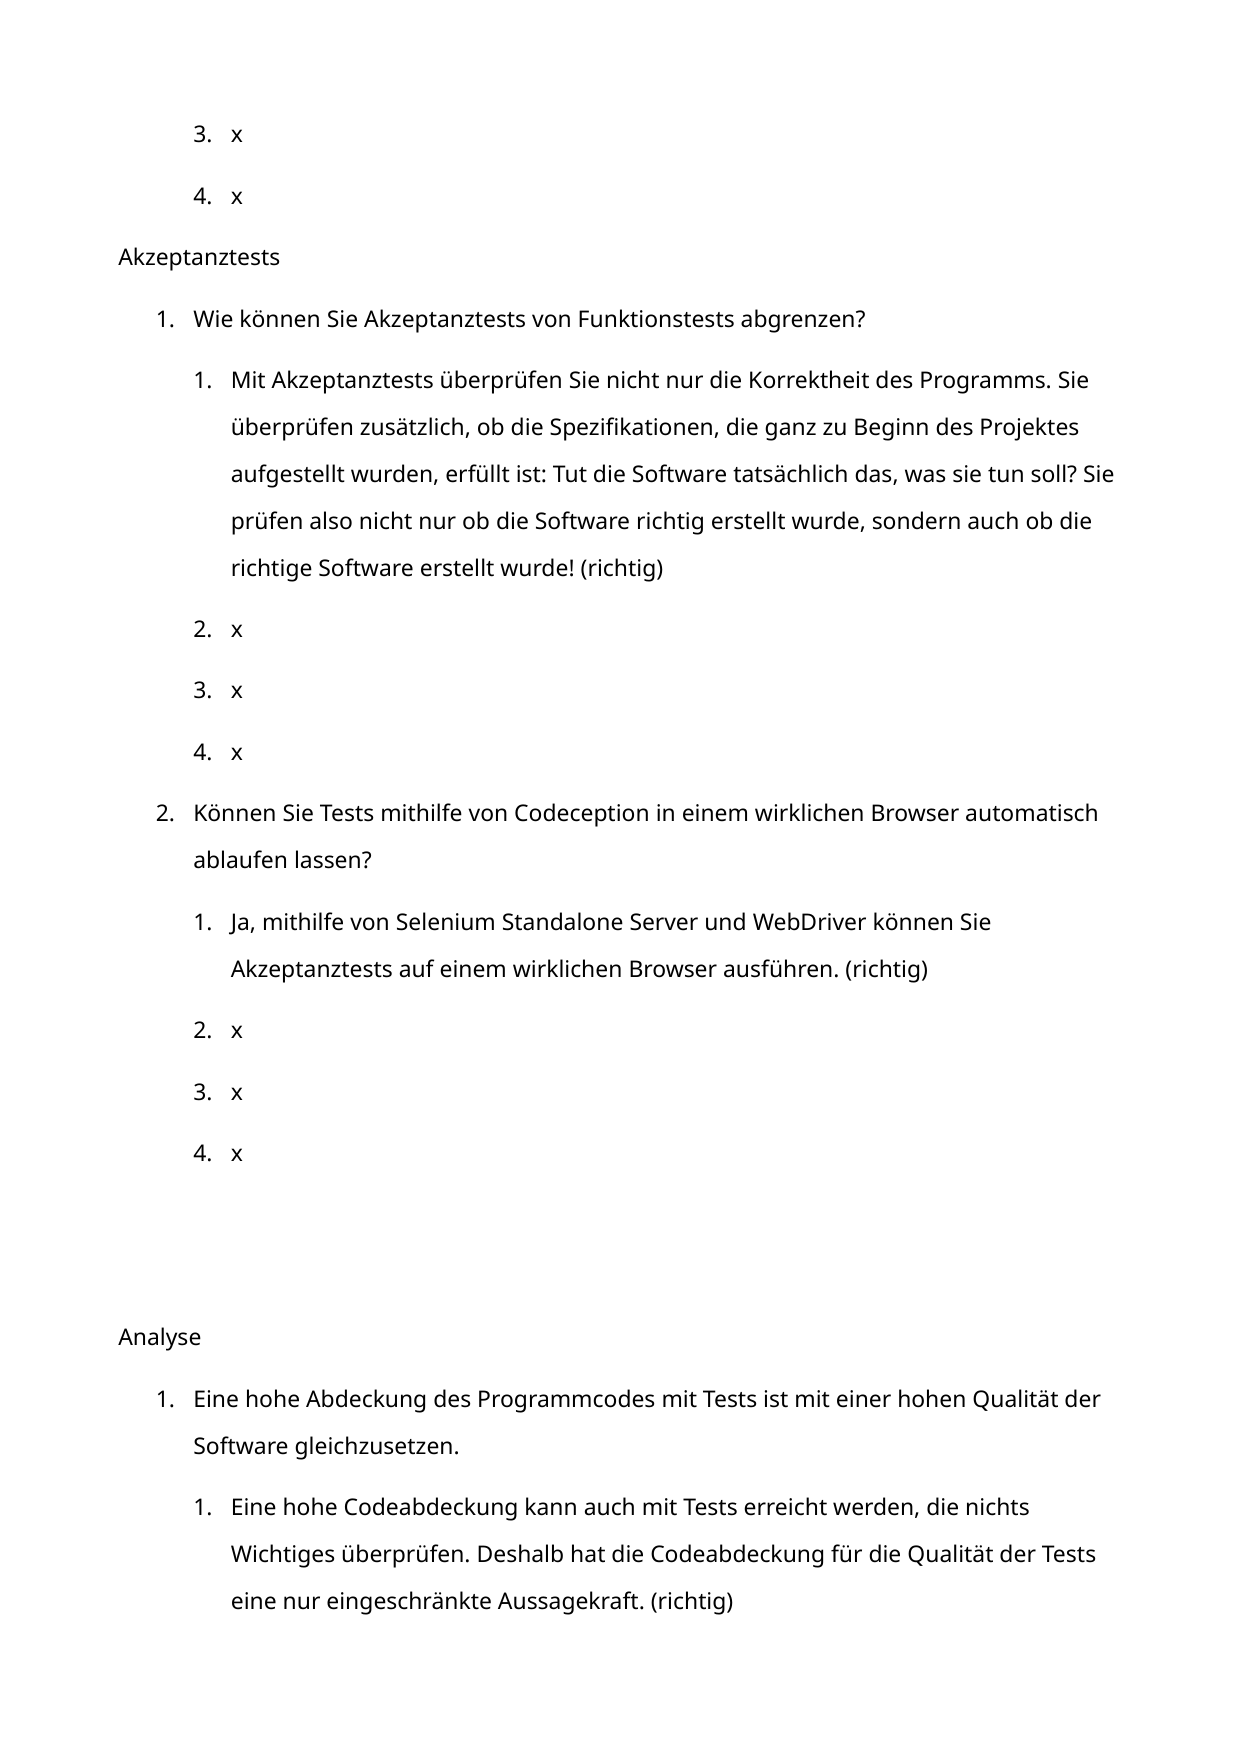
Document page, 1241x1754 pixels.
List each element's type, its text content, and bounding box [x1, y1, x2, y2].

list Wie können Sie Akzeptanztests von Funktionstests abgrenzen? [156, 302, 1122, 334]
list Eine hohe Abdeckung des Programmcodes mit Tests ist mit einer hohen Qualität der Software gleichzusetzen. [156, 1383, 1122, 1461]
list x [193, 179, 1122, 211]
list x [193, 1137, 1122, 1168]
list x [193, 118, 1122, 149]
list Ja, mithilfe von Selenium Standalone Server und WebDriver können Sie Akzeptanztests auf einem wirklichen Browser ausführen. (richtig) [193, 906, 1122, 984]
list x [193, 613, 1122, 644]
list x [193, 1075, 1122, 1107]
text Akzeptanztests [118, 241, 1122, 272]
list x [193, 674, 1122, 706]
list Mit Akzeptanztests überprüfen Sie nicht nur die Korrektheit des Programms. Sie überprüfen zusätzlich, ob die Spezifikationen, die ganz zu Beginn des Projektes aufgestellt wurden, erfüllt ist: Tut die Software tatsächlich das, was sie tun soll? Sie prüfen also nicht nur ob die Software richtig erstellt wurde, sondern auch ob die richtige Software erstellt wurde! (richtig) [193, 364, 1122, 583]
list x [193, 736, 1122, 767]
list x [193, 1014, 1122, 1045]
list Können Sie Tests mithilfe von Codeception in einem wirklichen Browser automatisch ablaufen lassen? [156, 797, 1122, 875]
list Eine hohe Codeabdeckung kann auch mit Tests erreicht werden, die nichts Wichtiges überprüfen. Deshalb hat die Codeabdeckung für die Qualität der Tests eine nur eingeschränkte Aussagekraft. (richtig) [193, 1491, 1122, 1616]
text Analyse [118, 1321, 1122, 1352]
